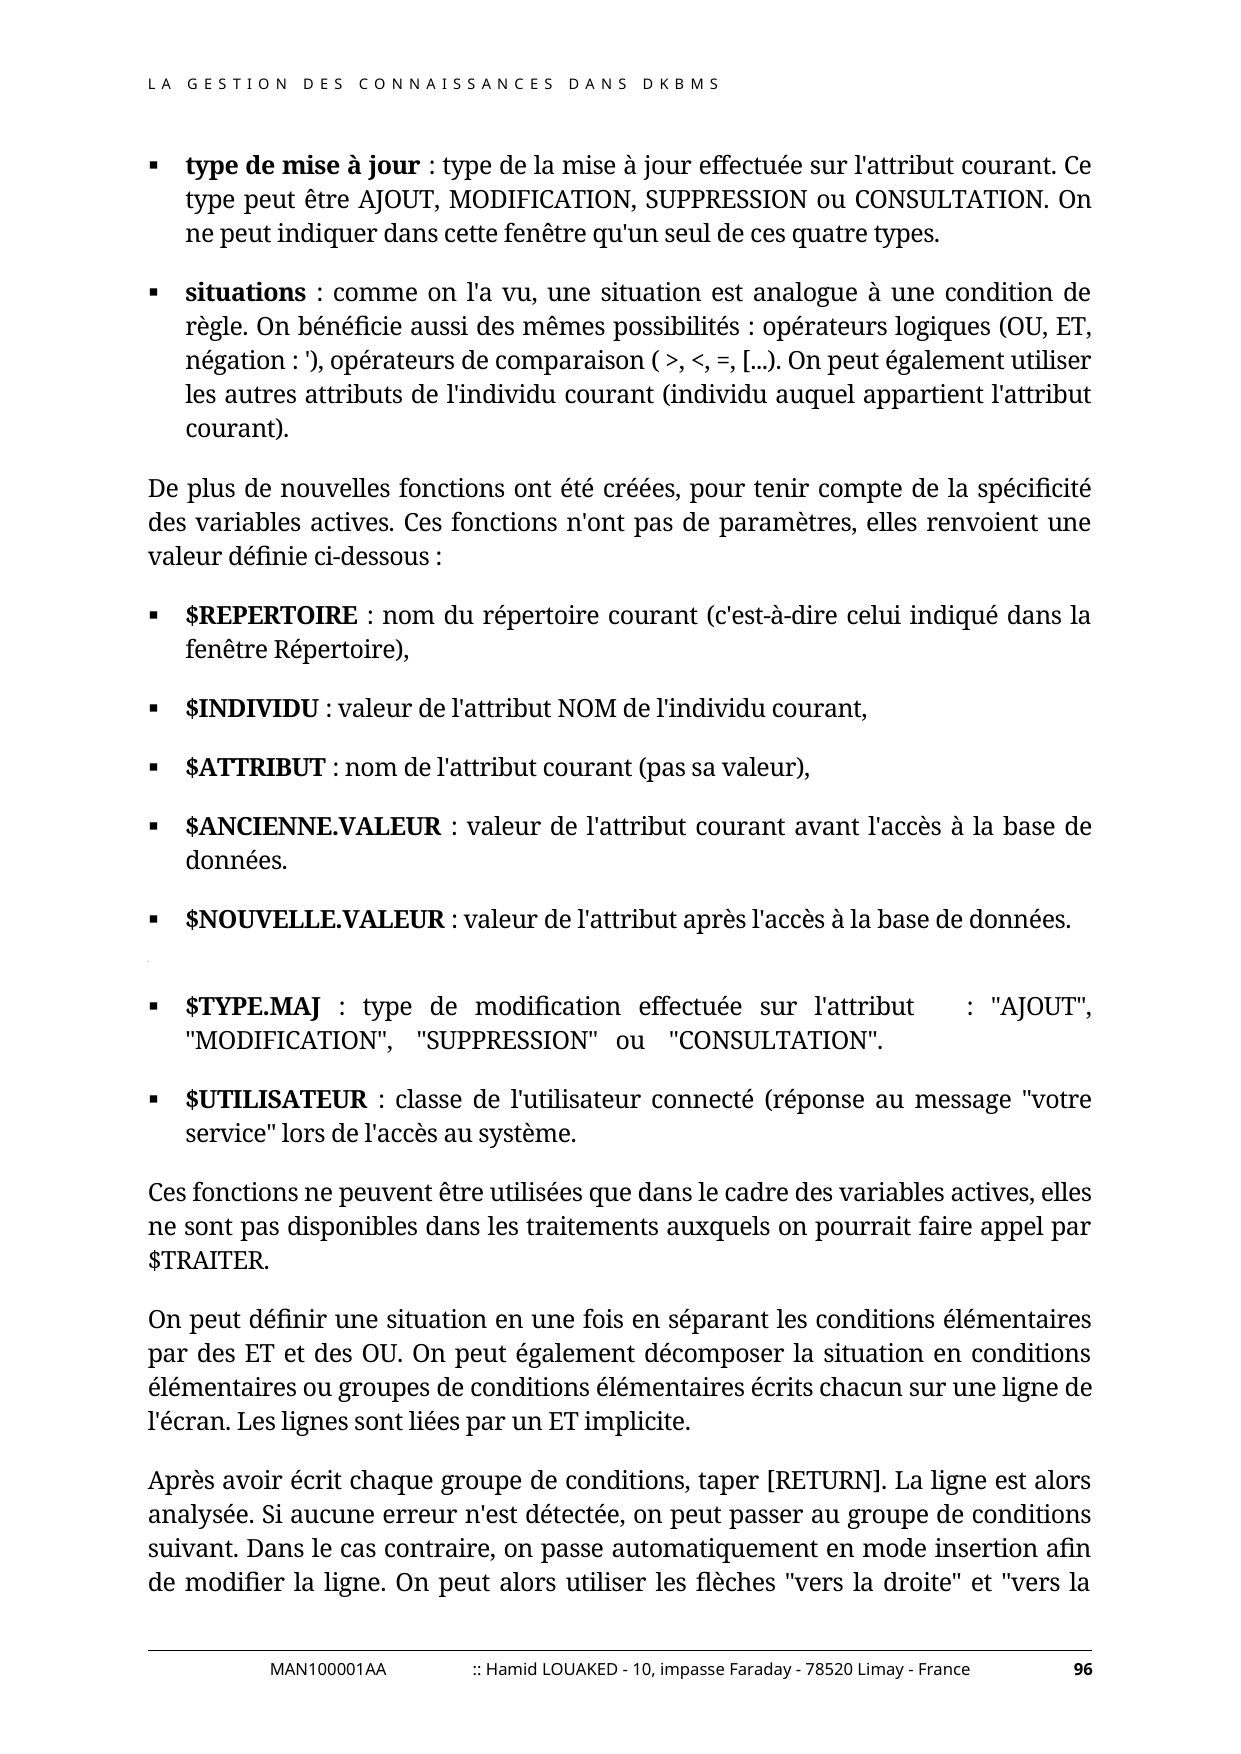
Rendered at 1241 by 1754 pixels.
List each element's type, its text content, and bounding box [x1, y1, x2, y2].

list situations : comme on l'a vu, une situation est analogue à une condition de règle. On bénéficie aussi des mêmes possibilités : opérateurs logiques (OU, ET, négation : '), opérateurs de comparaison ( >, <, =, [...). On peut également utiliser les autres attributs de l'individu courant (individu auquel appartient l'attribut courant). [148, 275, 1092, 445]
list $ATTRIBUT : nom de l'attribut courant (pas sa valeur), [148, 749, 1092, 784]
list $NOUVELLE.VALEUR : valeur de l'attribut après l'accès à la base de données. [148, 902, 1092, 936]
text Ces fonctions ne peuvent être utilisées que dans le cadre des variables actives, elles ne sont pas disponibles dans les traitements auxquels on pourrait faire appel par $TRAITER. [148, 1174, 1092, 1277]
text On peut définir une situation en une fois en séparant les conditions élémentaires par des ET et des OU. On peut également décomposer la situation en conditions élémentaires ou groupes de conditions élémentaires écrits chacun sur une ligne de l'écran. Les lignes sont liées par un ET implicite. [148, 1302, 1092, 1438]
list $INDIVIDU : valeur de l'attribut NOM de l'individu courant, [148, 691, 1092, 724]
text De plus de nouvelles fonctions ont été créées, pour tenir compte de la spécificité des variables actives. Ces fonctions n'ont pas de paramètres, elles renvoient une valeur définie ci-dessous : [148, 470, 1092, 572]
text Après avoir écrit chaque groupe de conditions, taper [RETURN]. La ligne est alors analy­sée. Si aucune erreur n'est détectée, on peut passer au groupe de conditions suivant. Dans le cas contraire, on passe automatiquement en mode insertion afin de modifier la ligne. On peut alors utiliser les flèches "vers la droite" et "vers la [148, 1463, 1092, 1599]
list type de mise à jour : type de la mise à jour effectuée sur l'attribut courant. Ce type peut être AJOUT, MODIFICATION, SUPPRESSION ou CONSULTATION. On ne peut indi­quer dans cette fenêtre qu'un seul de ces quatre types. [148, 148, 1092, 250]
list $TYPE.MAJ : type de modification effectuée sur l'attribut : "AJOUT", "MODIFICATION", "SUPPRESSION" ou "CONSULTATION". [148, 988, 1092, 1056]
list $REPERTOIRE : nom du répertoire courant (c'est-à-dire celui indiqué dans la fenêtre Répertoire), [148, 597, 1092, 666]
list $UTILISATEUR : classe de l'utilisateur connecté (réponse au message "votre service" lors de l'accès au système. [148, 1081, 1092, 1149]
list $ANCIENNE.VALEUR : valeur de l'attribut courant avant l'accès à la base de données. [148, 809, 1092, 877]
